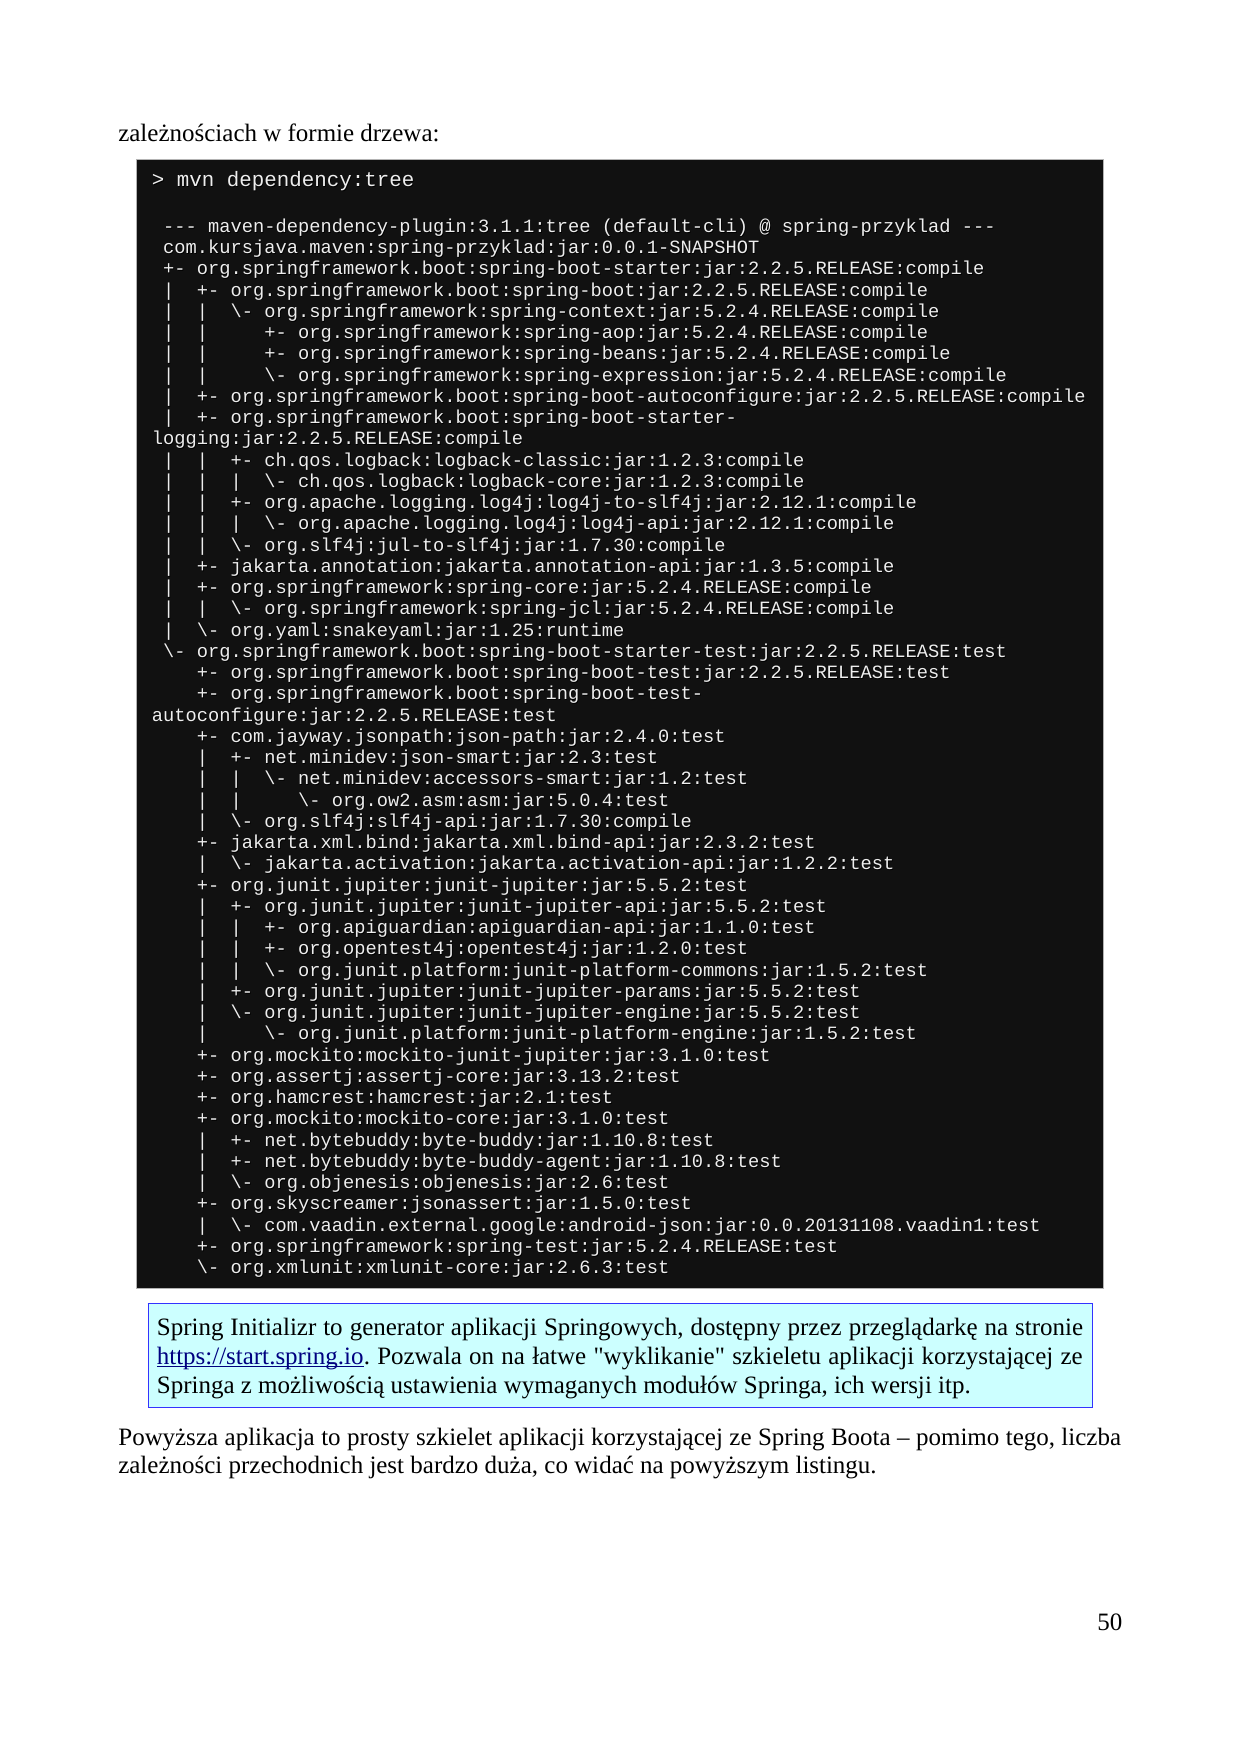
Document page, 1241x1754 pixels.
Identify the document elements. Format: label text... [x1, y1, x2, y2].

text Spring Initializr to generator aplikacji Springowych, dostępny przez przeglądarkę na stronie https://start.spring.io. Pozwala on na łatwe "wyklikanie" szkieletu aplikacji korzystającej ze Springa z możliwością ustawienia wymaganych modułów Springa, ich wersji itp. [149, 1304, 1092, 1407]
text +- org.skyscreamer:jsonassert:jar:1.5.0:test [137, 1184, 1103, 1205]
text | | \- org.ow2.asm:asm:jar:5.0.4:test [137, 780, 1103, 802]
text | +- org.junit.jupiter:junit-jupiter-api:jar:5.5.2:test [137, 887, 1103, 908]
text | +- net.minidev:json-smart:jar:2.3:test [137, 738, 1103, 759]
text | | +- org.springframework:spring-aop:jar:5.2.4.RELEASE:compile [137, 313, 1103, 334]
text | +- org.springframework.boot:spring-boot:jar:2.2.5.RELEASE:compile [137, 270, 1103, 292]
text | +- net.bytebuddy:byte-buddy:jar:1.10.8:test [137, 1120, 1103, 1142]
text com.kursjava.maven:spring-przyklad:jar:0.0.1-SNAPSHOT [137, 228, 1103, 249]
text +- org.springframework:spring-test:jar:5.2.4.RELEASE:test [137, 1227, 1103, 1248]
text +- org.mockito:mockito-junit-jupiter:jar:3.1.0:test [137, 1035, 1103, 1057]
text | | | \- ch.qos.logback:logback-core:jar:1.2.3:compile [137, 462, 1103, 483]
text | \- jakarta.activation:jakarta.activation-api:jar:1.2.2:test [137, 844, 1103, 865]
text | | \- org.springframework:spring-context:jar:5.2.4.RELEASE:compile [137, 292, 1103, 313]
text +- jakarta.xml.bind:jakarta.xml.bind-api:jar:2.3.2:test [137, 823, 1103, 844]
text | \- org.objenesis:objenesis:jar:2.6:test [137, 1163, 1103, 1184]
text | | \- org.slf4j:jul-to-slf4j:jar:1.7.30:compile [137, 525, 1103, 547]
text | \- org.slf4j:slf4j-api:jar:1.7.30:compile [137, 802, 1103, 823]
text +- org.springframework.boot:spring-boot-starter:jar:2.2.5.RELEASE:compile [137, 249, 1103, 270]
text | \- com.vaadin.external.google:android-json:jar:0.0.20131108.vaadin1:test [137, 1205, 1103, 1227]
text +- org.mockito:mockito-core:jar:3.1.0:test [137, 1099, 1103, 1120]
text | | \- org.springframework:spring-jcl:jar:5.2.4.RELEASE:compile [137, 589, 1103, 610]
text | +- org.springframework.boot:spring-boot-autoconfigure:jar:2.2.5.RELEASE:compile [137, 377, 1103, 398]
text +- com.jayway.jsonpath:json-path:jar:2.4.0:test [137, 717, 1103, 738]
text +- org.springframework.boot:spring-boot-test:jar:2.2.5.RELEASE:test [137, 653, 1103, 674]
text | | +- org.apiguardian:apiguardian-api:jar:1.1.0:test [137, 908, 1103, 929]
text | | \- org.springframework:spring-expression:jar:5.2.4.RELEASE:compile [137, 355, 1103, 377]
text | | | \- org.apache.logging.log4j:log4j-api:jar:2.12.1:compile [137, 504, 1103, 525]
text | +- org.springframework:spring-core:jar:5.2.4.RELEASE:compile [137, 568, 1103, 589]
text | +- net.bytebuddy:byte-buddy-agent:jar:1.10.8:test [137, 1142, 1103, 1163]
text +- org.hamcrest:hamcrest:jar:2.1:test [137, 1078, 1103, 1099]
text +- org.junit.jupiter:junit-jupiter:jar:5.5.2:test [137, 865, 1103, 887]
text Powyższa aplikacja to prosty szkielet aplikacji korzystającej ze Spring Boota – pomimo tego, liczba zależności przechodnich jest bardzo duża, co widać na powyższym listingu. [118, 1422, 1122, 1479]
text +- org.springframework.boot:spring-boot-test-autoconfigure:jar:2.2.5.RELEASE:test [137, 674, 1103, 717]
text | | \- net.minidev:accessors-smart:jar:1.2:test [137, 759, 1103, 780]
text \- org.springframework.boot:spring-boot-starter-test:jar:2.2.5.RELEASE:test [137, 632, 1103, 653]
text +- org.assertj:assertj-core:jar:3.13.2:test [137, 1057, 1103, 1078]
text > mvn dependency:tree [137, 160, 1103, 183]
text | | +- org.apache.logging.log4j:log4j-to-slf4j:jar:2.12.1:compile [137, 483, 1103, 504]
text | +- org.springframework.boot:spring-boot-starter-logging:jar:2.2.5.RELEASE:compile [137, 398, 1103, 440]
text | | \- org.junit.platform:junit-platform-commons:jar:1.5.2:test [137, 950, 1103, 972]
text | \- org.junit.platform:junit-platform-engine:jar:1.5.2:test [137, 1014, 1103, 1035]
text | | +- ch.qos.logback:logback-classic:jar:1.2.3:compile [137, 440, 1103, 462]
text | | +- org.opentest4j:opentest4j:jar:1.2.0:test [137, 929, 1103, 950]
text | \- org.yaml:snakeyaml:jar:1.25:runtime [137, 610, 1103, 632]
text | +- org.junit.jupiter:junit-jupiter-params:jar:5.5.2:test [137, 972, 1103, 993]
text | \- org.junit.jupiter:junit-jupiter-engine:jar:5.5.2:test [137, 993, 1103, 1014]
text \- org.xmlunit:xmlunit-core:jar:2.6.3:test [137, 1248, 1103, 1288]
text --- maven-dependency-plugin:3.1.1:tree (default-cli) @ spring-przyklad --- [137, 207, 1103, 228]
text zależnościach w formie drzewa: [118, 118, 1122, 147]
text | +- jakarta.annotation:jakarta.annotation-api:jar:1.3.5:compile [137, 547, 1103, 568]
text | | +- org.springframework:spring-beans:jar:5.2.4.RELEASE:compile [137, 334, 1103, 355]
